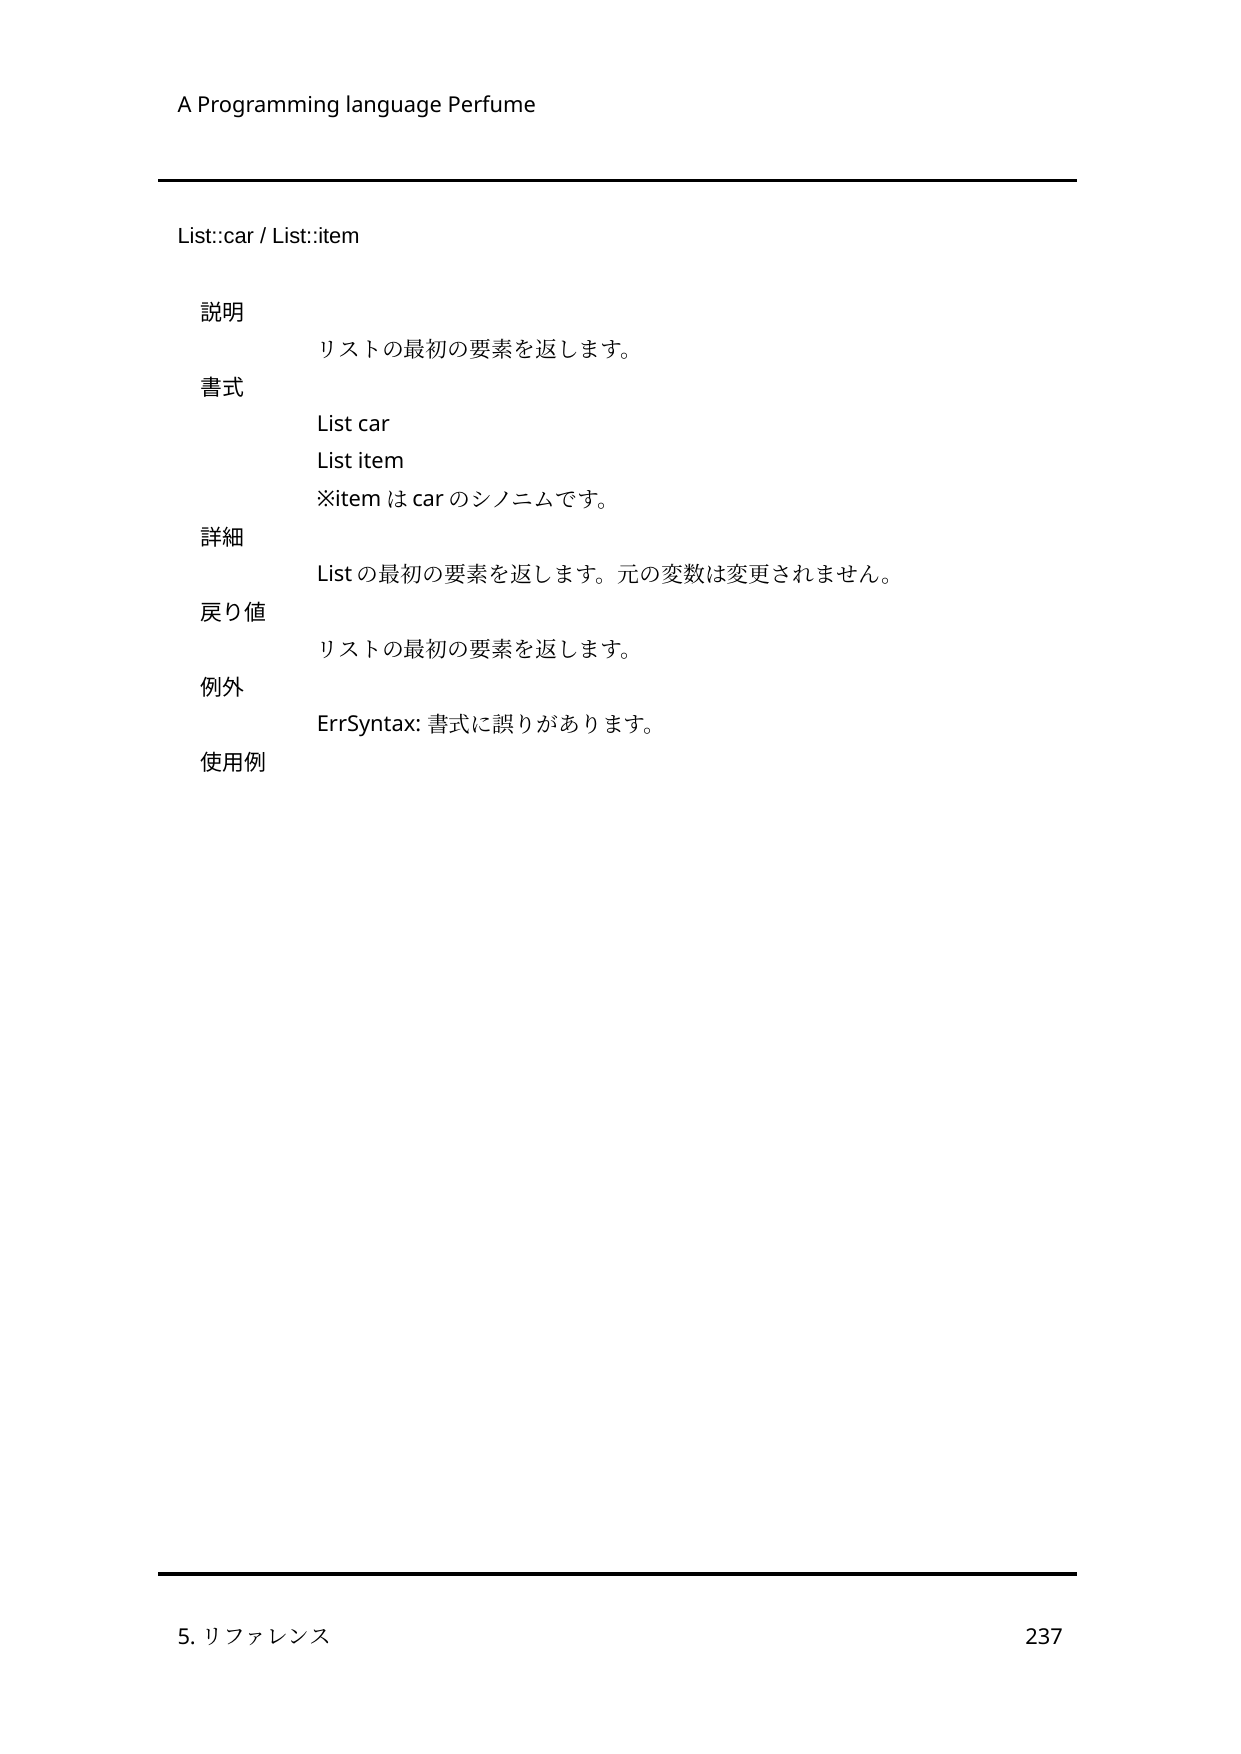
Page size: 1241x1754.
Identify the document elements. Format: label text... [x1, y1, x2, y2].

subtitle List::car / List::item [177, 217, 1063, 254]
table_cell ErrSyntax: 書式に誤りがあります。 [317, 667, 1063, 742]
table_cell 戻り値 [200, 592, 317, 667]
table_cell 例外 [200, 667, 317, 742]
table_cell [317, 742, 1063, 817]
table_header 説明 [200, 292, 317, 367]
table_cell List car List item ※itemはcarのシノニムです。 [317, 367, 1063, 517]
table_cell リストの最初の要素を返します。 [317, 592, 1063, 667]
table_header リストの最初の要素を返します。 [317, 292, 1063, 367]
table_cell 使用例 [200, 742, 317, 817]
table_cell 書式 [200, 367, 317, 517]
table_cell Listの最初の要素を返します。元の変数は変更されません。 [317, 517, 1063, 592]
table_cell 詳細 [200, 517, 317, 592]
